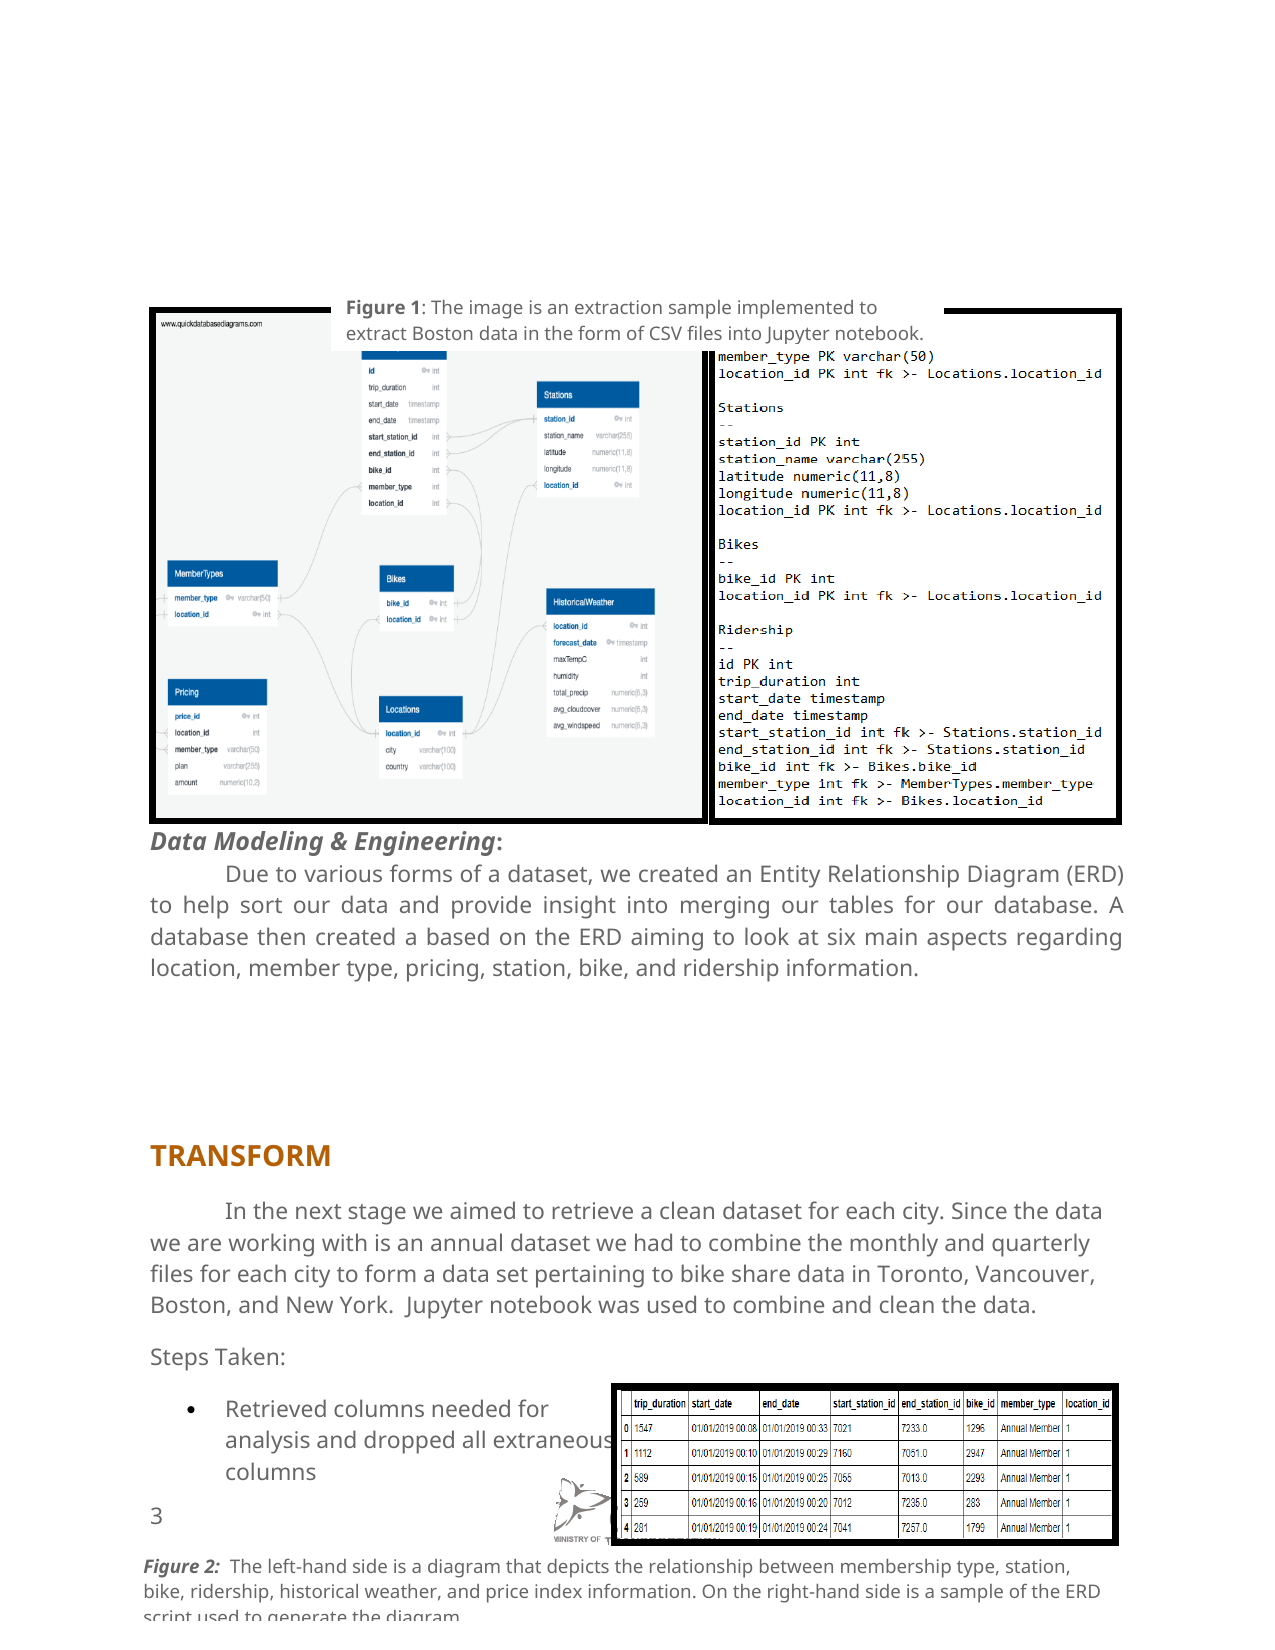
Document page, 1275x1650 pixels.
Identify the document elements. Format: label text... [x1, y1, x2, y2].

list Retrieved columns needed for analysis and dropped all extraneous columns [187, 1393, 611, 1487]
text Figure 2: The left-hand side is a diagram that depicts the relationship between membership type, station, bike, ridership, historical weather, and price index information. On the right-hand side is a sample of the ERD script used to generate the diagram. [143, 1553, 1104, 1621]
text Steps Taken: [150, 1341, 1125, 1372]
subtitle TRANSFORM [150, 1135, 1125, 1174]
text In the next stage we aimed to retrieve a clean dataset for each city. Since the data we are working with is an annual dataset we had to combine the monthly and quarterly files for each city to form a data set pertaining to bike share data in Toronto, Vancouver, Boston, and New York. Jupyter notebook was used to combine and clean the data. [150, 1195, 1125, 1320]
text Due to various forms of a dataset, we created an Entity Relationship Diagram (ERD) to help sort our data and provide insight into merging our tables for our database. A database then created a based on the ERD aiming to look at six main aspects regarding location, member type, pricing, station, bike, and ridership information. [150, 858, 1125, 983]
text Figure 1: The image is an extraction sample implemented to extract Boston data in the form of CSV files into Jupyter notebook. [346, 294, 929, 344]
text Data Modeling & Engineering: [150, 315, 1125, 858]
